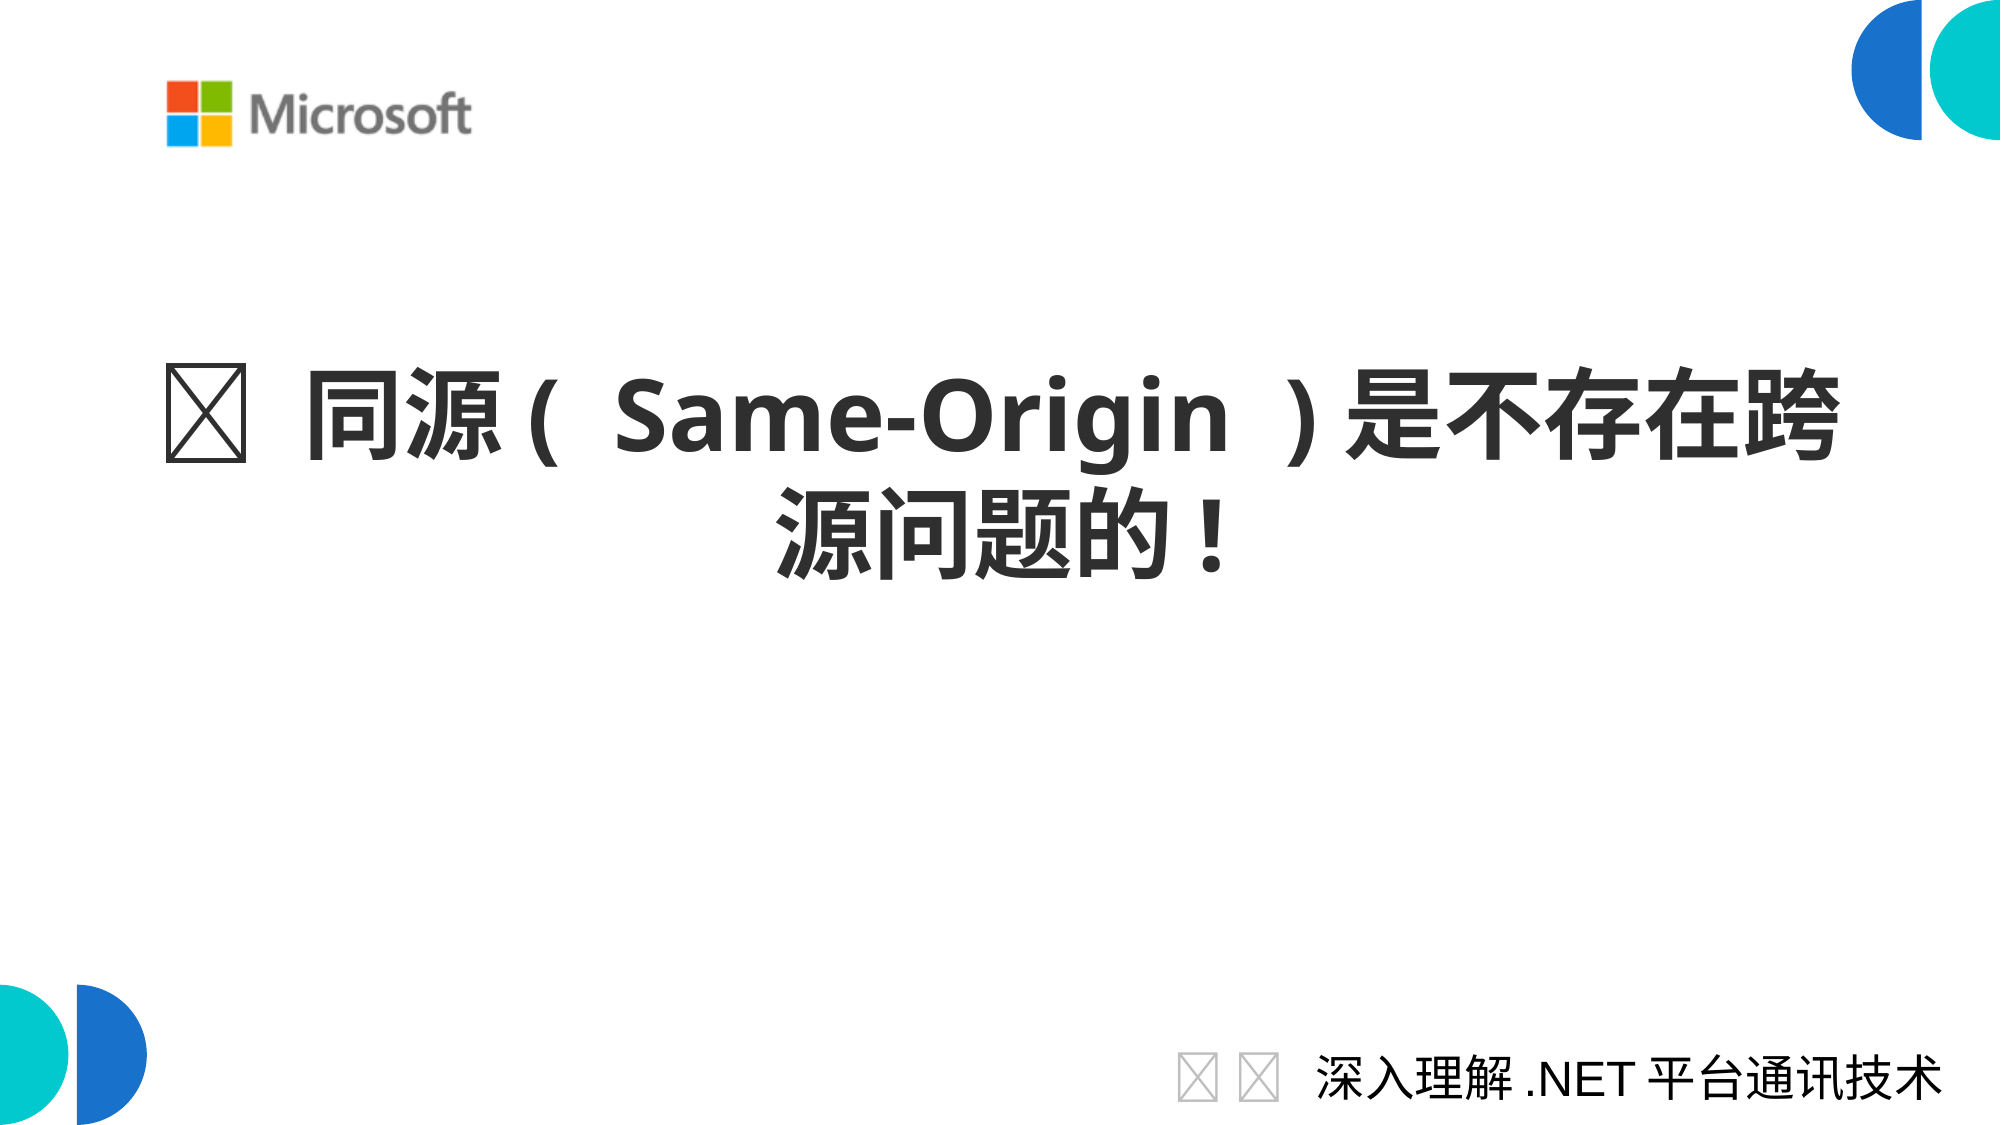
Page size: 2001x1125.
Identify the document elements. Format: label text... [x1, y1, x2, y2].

picture [85, 41, 552, 189]
title 🚀 同源( Same-Origin )是不存在跨源问题的! [138, 378, 1862, 564]
subtitle 🚀 🚀 深入理解.NET平台通讯技术 [1173, 1046, 1952, 1107]
